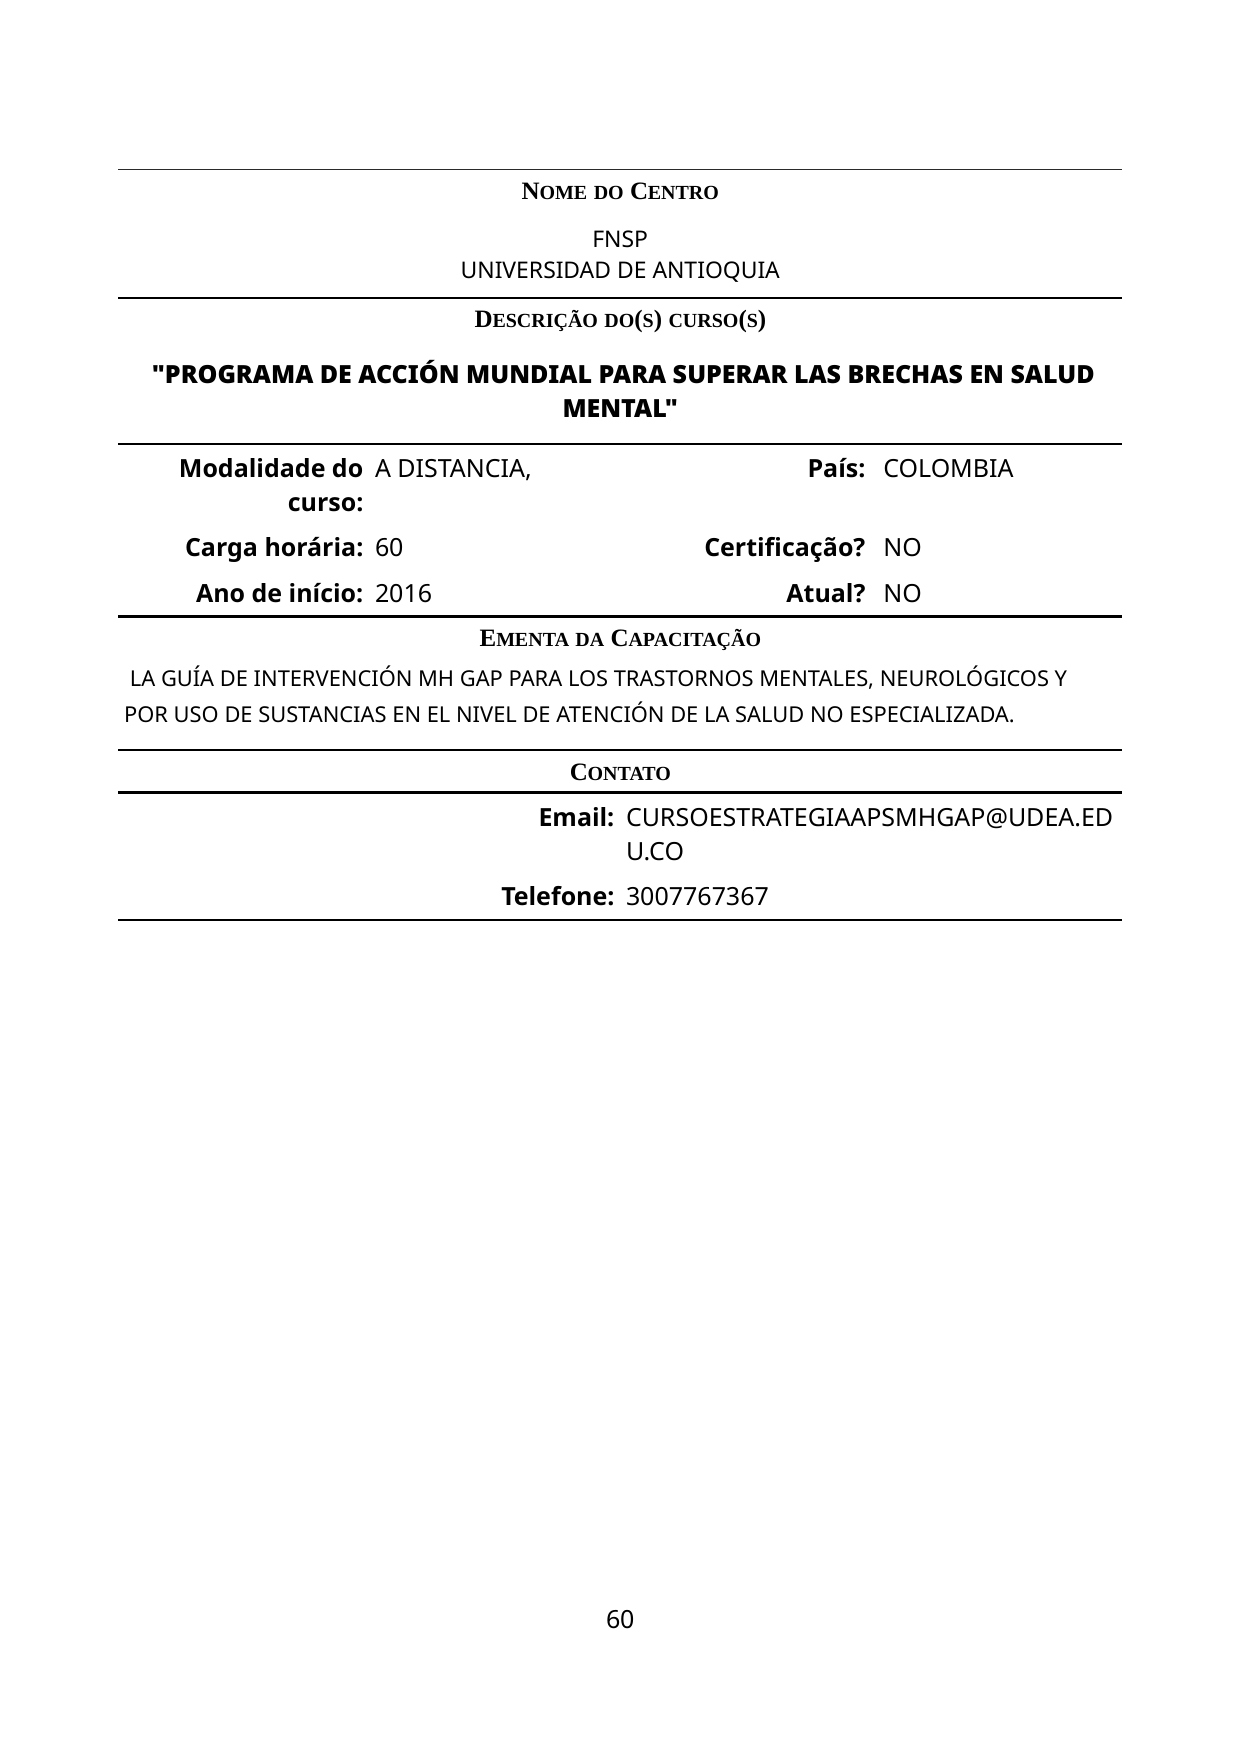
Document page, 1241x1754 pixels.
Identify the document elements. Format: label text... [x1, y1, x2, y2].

table_cell País: [620, 445, 871, 524]
table_cell CURSOESTRATEGIAAPSMHGAP@UDEA.EDU.CO [620, 794, 1122, 873]
table_cell "PROGRAMA DE ACCIÓN MUNDIAL PARA SUPERAR LAS BRECHAS EN SALUD MENTAL" [118, 339, 1122, 443]
table_cell Modalidade do curso: [118, 445, 369, 524]
table_header Nome do Centro [118, 171, 1122, 211]
table_cell COLOMBIA [871, 445, 1122, 524]
table_cell Carga horária: [118, 524, 369, 570]
table_cell NO [871, 570, 1122, 615]
table_cell Email: [118, 794, 620, 873]
table_cell Contato [118, 751, 1122, 791]
table_cell Ementa da Capacitação [118, 618, 1122, 658]
table_cell Descrição do(s) curso(s) [118, 299, 1122, 339]
table_cell 2016 [369, 570, 620, 615]
table_cell Atual? [620, 570, 871, 615]
table_cell FNSP UNIVERSIDAD DE ANTIOQUIA [118, 211, 1122, 297]
table_cell Telefone: [118, 873, 620, 919]
table_cell Certificação? [620, 524, 871, 570]
table_cell LA GUÍA DE INTERVENCIÓN MH GAP PARA LOS TRASTORNOS MENTALES, NEUROLÓGICOS Y POR USO DE SUSTANCIAS EN EL NIVEL DE ATENCIÓN DE LA SALUD NO ESPECIALIZADA. [118, 658, 1122, 749]
table_cell Ano de início: [118, 570, 369, 615]
table_cell 60 [369, 524, 620, 570]
table_cell A DISTANCIA, [369, 445, 620, 524]
table_cell 3007767367 [620, 873, 1122, 919]
table_cell NO [871, 524, 1122, 570]
